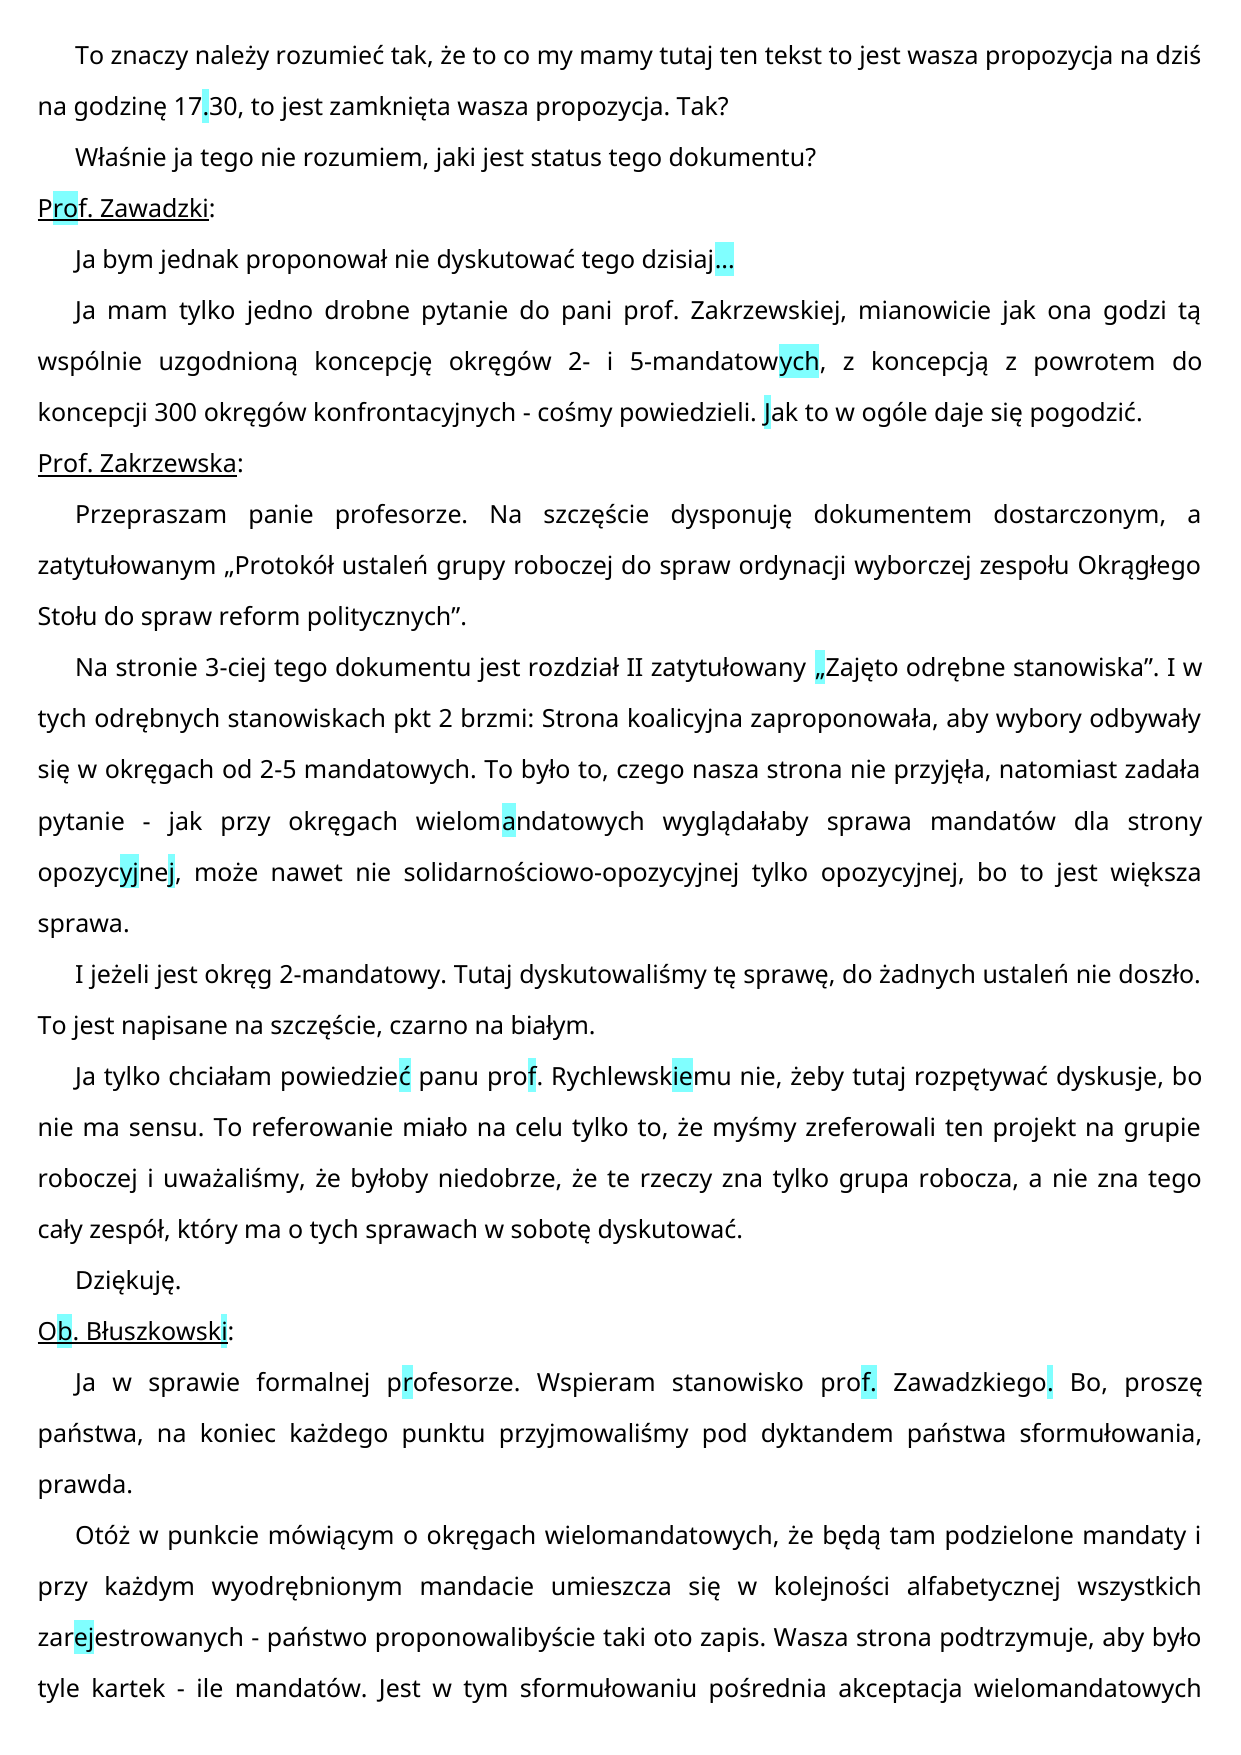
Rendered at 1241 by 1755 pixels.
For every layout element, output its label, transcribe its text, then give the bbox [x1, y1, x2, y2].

text To znaczy należy rozumieć tak, że to co my mamy tutaj ten tekst to jest wasza propozycja na dziś na godzinę 17.30, to jest zamknięta wasza propozycja. Tak? [37, 37, 1203, 123]
text Przepraszam panie profesorze. Na szczęście dysponuję dokumentem dostarczonym, a zatytułowanym „Protokół ustaleń grupy roboczej do spraw ordynacji wyborczej zespołu Okrągłego Stołu do spraw reform politycznych”. [37, 497, 1203, 633]
text Ja mam tylko jedno drobne pytanie do pani prof. Zakrzewskiej, mianowicie jak ona godzi tą wspólnie uzgodnioną koncepcję okręgów 2- i 5-mandatowych, z koncepcją z powrotem do koncepcji 300 okręgów konfrontacyjnych - cośmy powiedzieli. Jak to w ogóle daje się pogodzić. [37, 293, 1203, 429]
text Właśnie ja tego nie rozumiem, jaki jest status tego dokumentu? [37, 139, 1203, 174]
text Ja w sprawie formalnej profesorze. Wspieram stanowisko prof. Zawadzkiego. Bo, proszę państwa, na koniec każdego punktu przyjmowaliśmy pod dyktandem państwa sformułowania, prawda. [37, 1364, 1203, 1501]
text Ja tylko chciałam powiedzieć panu prof. Rychlewskiemu nie, żeby tutaj rozpętywać dyskusje, bo nie ma sensu. To referowanie miało na celu tylko to, że myśmy zreferowali ten projekt na grupie roboczej i uważaliśmy, że byłoby niedobrze, że te rzeczy zna tylko grupa robocza, a nie zna tego cały zespół, który ma o tych sprawach w sobotę dyskutować. [37, 1058, 1203, 1246]
text Dziękuję. [37, 1262, 1203, 1297]
text I jeżeli jest okręg 2-mandatowy. Tutaj dyskutowaliśmy tę sprawę, do żadnych ustaleń nie doszło. To jest napisane na szczęście, czarno na białym. [37, 956, 1203, 1041]
text Ob. Błuszkowski: [37, 1313, 1203, 1348]
text Prof. Zawadzki: [37, 191, 1203, 225]
text Ja bym jednak proponował nie dyskutować tego dzisiaj... [37, 242, 1203, 276]
text Prof. Zakrzewska: [37, 446, 1203, 480]
text Na stronie 3-ciej tego dokumentu jest rozdział II zatytułowany „Zajęto odrębne stanowiska”. I w tych odrębnych stanowiskach pkt 2 brzmi: Strona koalicyjna zaproponowała, aby wybory odbywały się w okręgach od 2-5 mandatowych. To było to, czego nasza strona nie przyjęła, natomiast zadała pytanie - jak przy okręgach wielomandatowych wyglądałaby sprawa mandatów dla strony opozycyjnej, może nawet nie solidarnościowo-opozycyjnej tylko opozycyjnej, bo to jest większa sprawa. [37, 650, 1203, 939]
text Otóż w punkcie mówiącym o okręgach wielomandatowych, że będą tam podzielone mandaty i przy każdym wyodrębnionym mandacie umieszcza się w kolejności alfabetycznej wszystkich zarejestrowanych - państwo proponowalibyście taki oto zapis. Wasza strona podtrzymuje, aby było tyle kartek - ile mandatów. Jest w tym sformułowaniu pośrednia akceptacja wielomandatowych [37, 1518, 1203, 1705]
